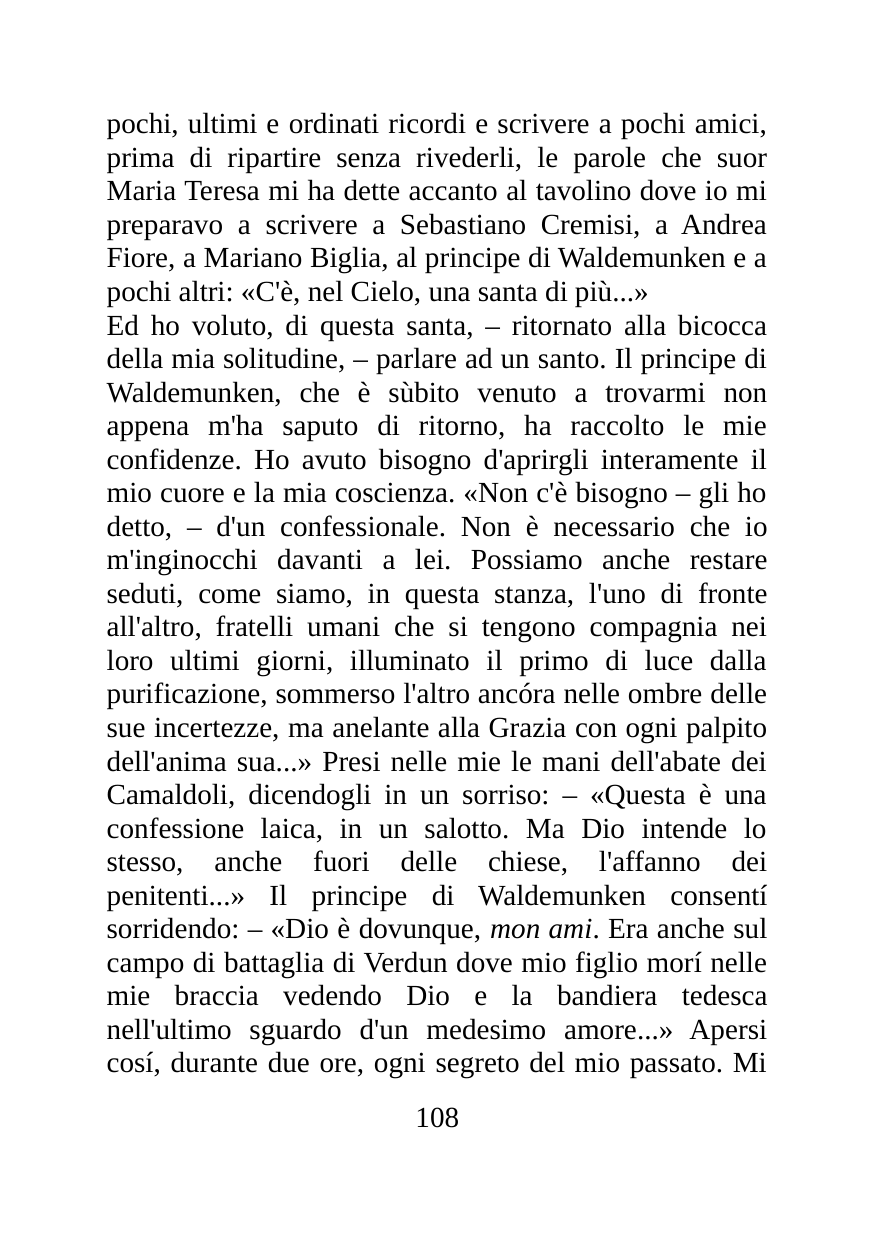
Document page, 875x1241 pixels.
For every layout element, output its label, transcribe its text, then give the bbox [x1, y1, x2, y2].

text pochi, ultimi e ordinati ricordi e scrivere a pochi amici, prima di ripartire senza rivederli, le parole che suor Maria Teresa mi ha dette accanto al tavolino dove io mi preparavo a scrivere a Sebastiano Cremisi, a Andrea Fiore, a Mariano Biglia, al principe di Waldemunken e a pochi altri: «C'è, nel Cielo, una santa di più...» [106, 106, 768, 308]
text Ed ho voluto, di questa santa, – ritornato alla bicocca della mia solitudine, – parlare ad un santo. Il principe di Waldemunken, che è sùbito venuto a trovarmi non appena m'ha saputo di ritorno, ha raccolto le mie confidenze. Ho avuto bisogno d'aprirgli interamente il mio cuore e la mia coscienza. «Non c'è bisogno – gli ho detto, – d'un confessionale. Non è necessario che io m'inginocchi davanti a lei. Possiamo anche restare seduti, come siamo, in questa stanza, l'uno di fronte all'altro, fratelli umani che si tengono compagnia nei loro ultimi giorni, illuminato il primo di luce dalla purificazione, sommerso l'altro ancóra nelle ombre delle sue incertezze, ma anelante alla Grazia con ogni palpito dell'anima sua...» Presi nelle mie le mani dell'abate dei Camaldoli, dicendogli in un sorriso: – «Questa è una confessione laica, in un salotto. Ma Dio intende lo stesso, anche fuori delle chiese, l'affanno dei penitenti...» Il principe di Waldemunken consentí sorridendo: – «Dio è dovunque, mon ami. Era anche sul campo di battaglia di Verdun dove mio figlio morí nelle mie braccia vedendo Dio e la bandiera tedesca nell'ultimo sguardo d'un medesimo amore...» Apersi cosí, durante due ore, ogni segreto del mio passato. Mi [106, 308, 768, 1079]
